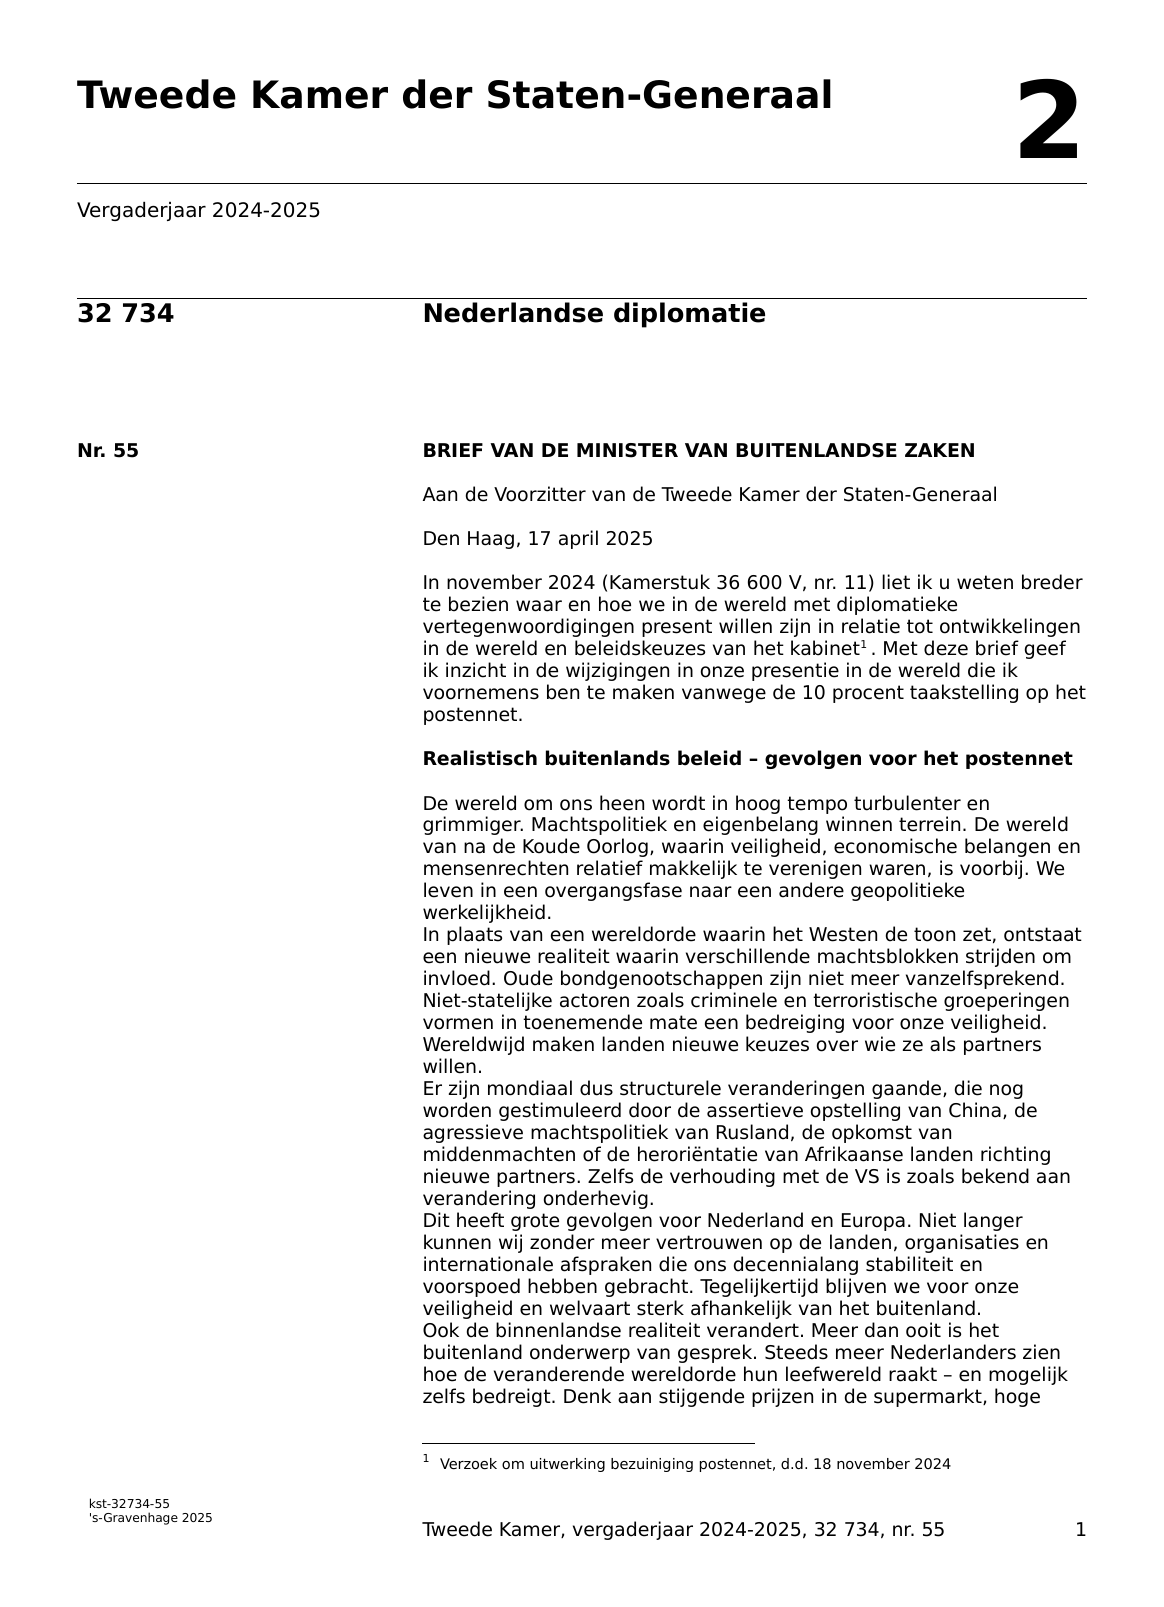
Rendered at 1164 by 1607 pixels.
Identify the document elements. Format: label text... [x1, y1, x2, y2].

table_cell Vergaderjaar 2024-2025 [77, 184, 1087, 298]
text In plaats van een wereldorde waarin het Westen de toon zet, ontstaat een nieuwe realiteit waarin verschillende machtsblokken strijden om invloed. Oude bondgenootschappen zijn niet meer vanzelfsprekend. Niet-statelijke actoren zoals criminele en terroristische groeperingen vormen in toenemende mate een bedreiging voor onze veiligheid. Wereldwijd maken landen nieuwe keuzes over wie ze als partners willen. [422, 924, 1087, 1078]
subtitle Nr. 55 BRIEF VAN DE MINISTER VAN BUITENLANDSE ZAKEN [77, 440, 1087, 462]
text Aan de Voorzitter van de Tweede Kamer der Staten-Generaal [422, 484, 1087, 506]
table_header 2 [886, 59, 1087, 183]
text Ook de binnenlandse realiteit verandert. Meer dan ooit is het buitenland onderwerp van gesprek. Steeds meer Nederlanders zien hoe de veranderende wereldorde hun leefwereld raakt – en mogelijk zelfs bedreigt. Denk aan stijgende prijzen in de supermarkt, hoge [422, 1320, 1087, 1408]
subtitle 32 734 Nederlandse diplomatie [77, 299, 1087, 329]
text De wereld om ons heen wordt in hoog tempo turbulenter en grimmiger. Machtspolitiek en eigenbelang winnen terrein. De wereld van na de Koude Oorlog, waarin veiligheid, economische belangen en mensenrechten relatief makkelijk te verenigen waren, is voorbij. We leven in een overgangsfase naar een andere geopolitieke werkelijkheid. [422, 792, 1087, 924]
text Dit heeft grote gevolgen voor Nederland en Europa. Niet langer kunnen wij zonder meer vertrouwen op de landen, organisaties en internationale afspraken die ons decennialang stabiliteit en voorspoed hebben gebracht. Tegelijkertijd blijven we voor onze veiligheid en welvaart sterk afhankelijk van het buitenland. [422, 1210, 1087, 1320]
text kst-32734-55 [88, 1497, 323, 1511]
text Er zijn mondiaal dus structurele veranderingen gaande, die nog worden gestimuleerd door de assertieve opstelling van China, de agressieve machtspolitiek van Rusland, de opkomst van middenmachten of de heroriëntatie van Afrikaanse landen richting nieuwe partners. Zelfs de verhouding met de VS is zoals bekend aan verandering onderhevig. [422, 1078, 1087, 1210]
text Den Haag, 17 april 2025 [422, 528, 1087, 550]
text In november 2024 (Kamerstuk 36 600 V, nr. 11) liet ik u weten breder te bezien waar en hoe we in de wereld met diplomatieke vertegenwoordigingen present willen zijn in relatie tot ontwikkelingen in de wereld en beleidskeuzes van het kabinet. Met deze brief geef ik inzicht in de wijzigingen in onze presentie in de wereld die ik voornemens ben te maken vanwege de 10 procent taakstelling op het postennet. [422, 572, 1087, 726]
table_header Tweede Kamer der Staten-Generaal [77, 59, 886, 183]
text Verzoek om uitwerking bezuiniging postennet, d.d. 18 november 2024 [422, 1452, 1087, 1474]
subtitle Realistisch buitenlands beleid – gevolgen voor het postennet [422, 748, 1087, 770]
text 's-Gravenhage 2025 [88, 1511, 323, 1525]
